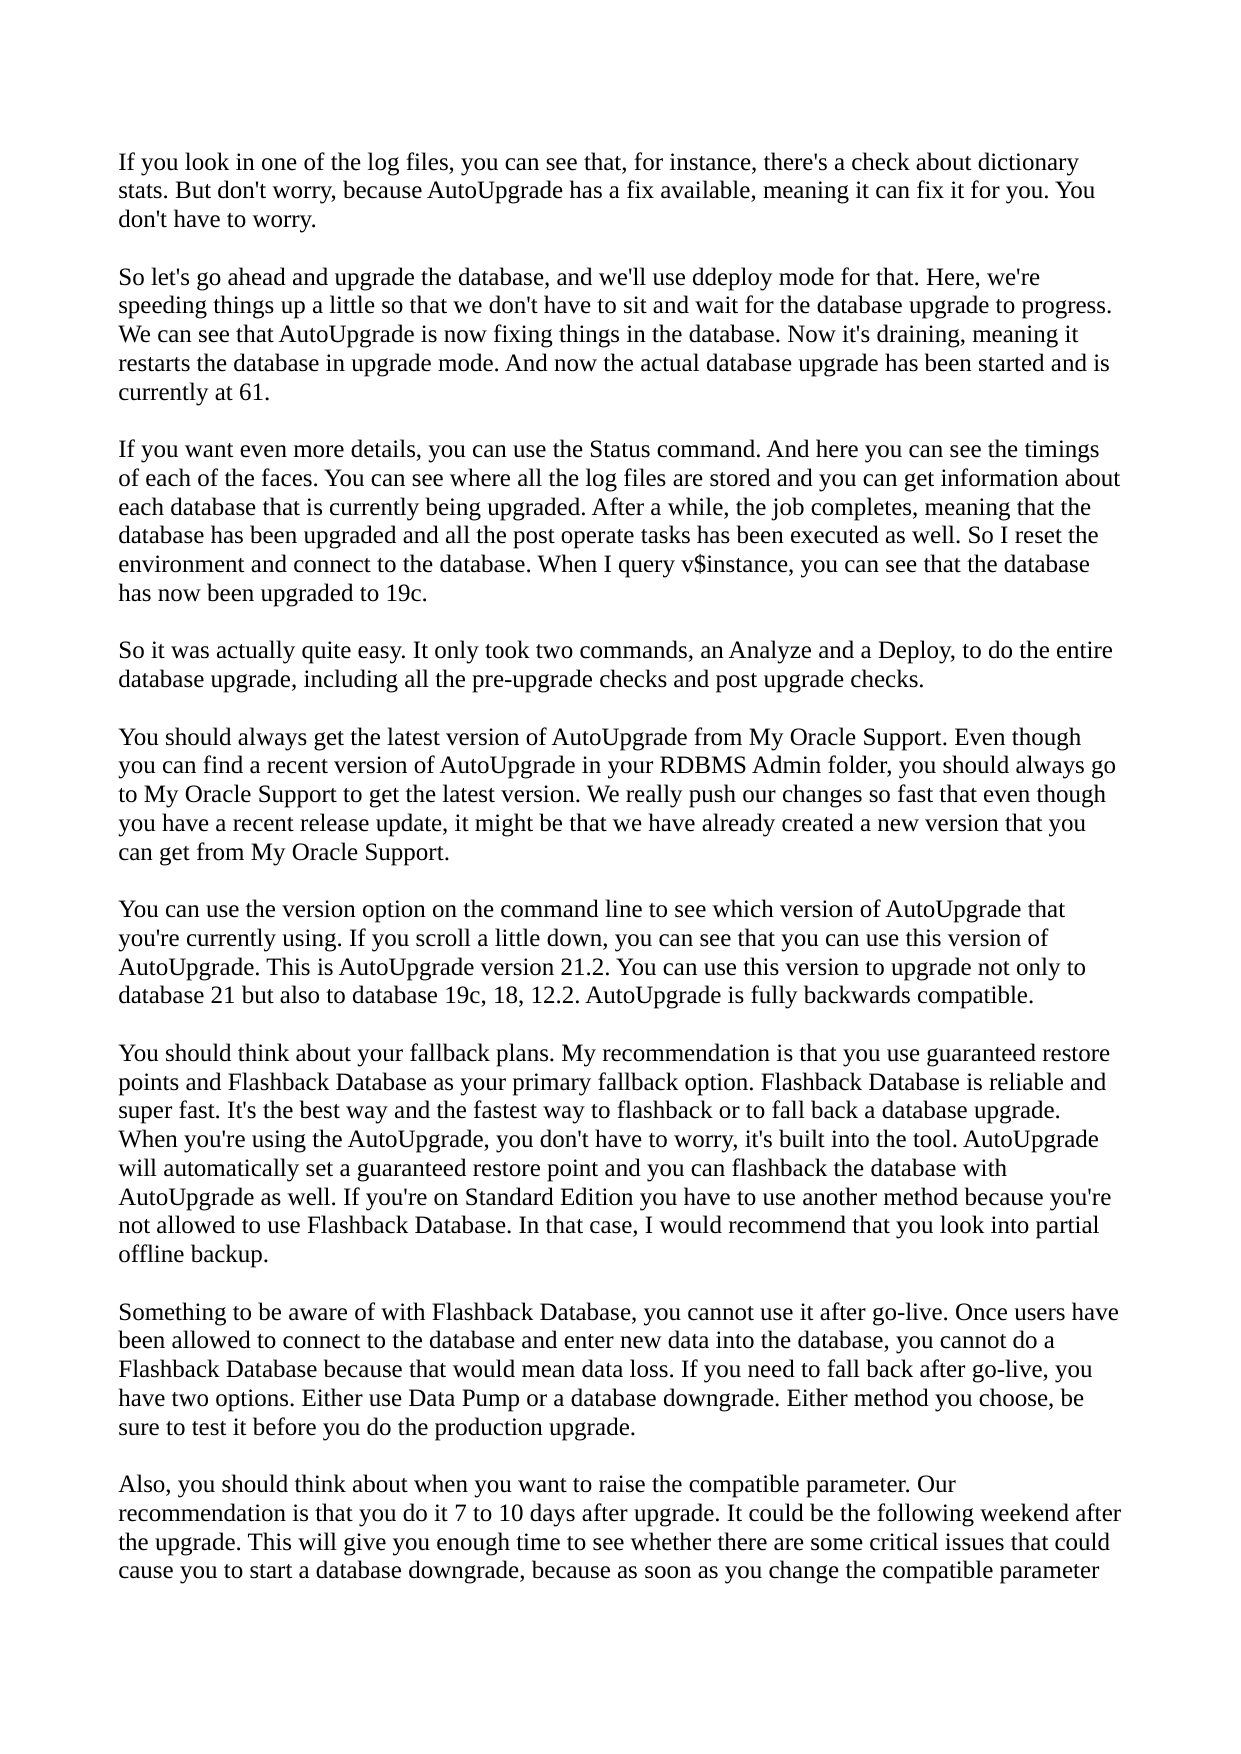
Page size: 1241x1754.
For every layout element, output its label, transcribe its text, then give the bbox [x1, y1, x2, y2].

text If you look in one of the log files, you can see that, for instance, there's a check about dictionary stats. But don't worry, because AutoUpgrade has a fix available, meaning it can fix it for you. You don't have to worry. [118, 147, 1122, 233]
text Also, you should think about when you want to raise the compatible parameter. Our recommendation is that you do it 7 to 10 days after upgrade. It could be the following weekend after the upgrade. This will give you enough time to see whether there are some critical issues that could cause you to start a database downgrade, because as soon as you change the compatible parameter [118, 1469, 1122, 1584]
text You can use the version option on the command line to see which version of AutoUpgrade that you're currently using. If you scroll a little down, you can see that you can use this version of AutoUpgrade. This is AutoUpgrade version 21.2. You can use this version to upgrade not only to database 21 but also to database 19c, 18, 12.2. AutoUpgrade is fully backwards compatible. [118, 894, 1122, 1009]
text You should think about your fallback plans. My recommendation is that you use guaranteed restore points and Flashback Database as your primary fallback option. Flashback Database is reliable and super fast. It's the best way and the fastest way to flashback or to fall back a database upgrade. When you're using the AutoUpgrade, you don't have to worry, it's built into the tool. AutoUpgrade will automatically set a guaranteed restore point and you can flashback the database with AutoUpgrade as well. If you're on Standard Edition you have to use another method because you're not allowed to use Flashback Database. In that case, I would recommend that you look into partial offline backup. [118, 1038, 1122, 1268]
text So it was actually quite easy. It only took two commands, an Analyze and a Deploy, to do the entire database upgrade, including all the pre-upgrade checks and post upgrade checks. [118, 636, 1122, 693]
text If you want even more details, you can use the Status command. And here you can see the timings of each of the faces. You can see where all the log files are stored and you can get information about each database that is currently being upgraded. After a while, the job completes, meaning that the database has been upgraded and all the post operate tasks has been executed as well. So I reset the environment and connect to the database. When I query v$instance, you can see that the database has now been upgraded to 19c. [118, 434, 1122, 607]
text So let's go ahead and upgrade the database, and we'll use ddeploy mode for that. Here, we're speeding things up a little so that we don't have to sit and wait for the database upgrade to progress. We can see that AutoUpgrade is now fixing things in the database. Now it's draining, meaning it restarts the database in upgrade mode. And now the actual database upgrade has been started and is currently at 61. [118, 262, 1122, 406]
text You should always get the latest version of AutoUpgrade from My Oracle Support. Even though you can find a recent version of AutoUpgrade in your RDBMS Admin folder, you should always go to My Oracle Support to get the latest version. We really push our changes so fast that even though you have a recent release update, it might be that we have already created a new version that you can get from My Oracle Support. [118, 722, 1122, 866]
text Something to be aware of with Flashback Database, you cannot use it after go-live. Once users have been allowed to connect to the database and enter new data into the database, you cannot do a Flashback Database because that would mean data loss. If you need to fall back after go-live, you have two options. Either use Data Pump or a database downgrade. Either method you choose, be sure to test it before you do the production upgrade. [118, 1297, 1122, 1441]
